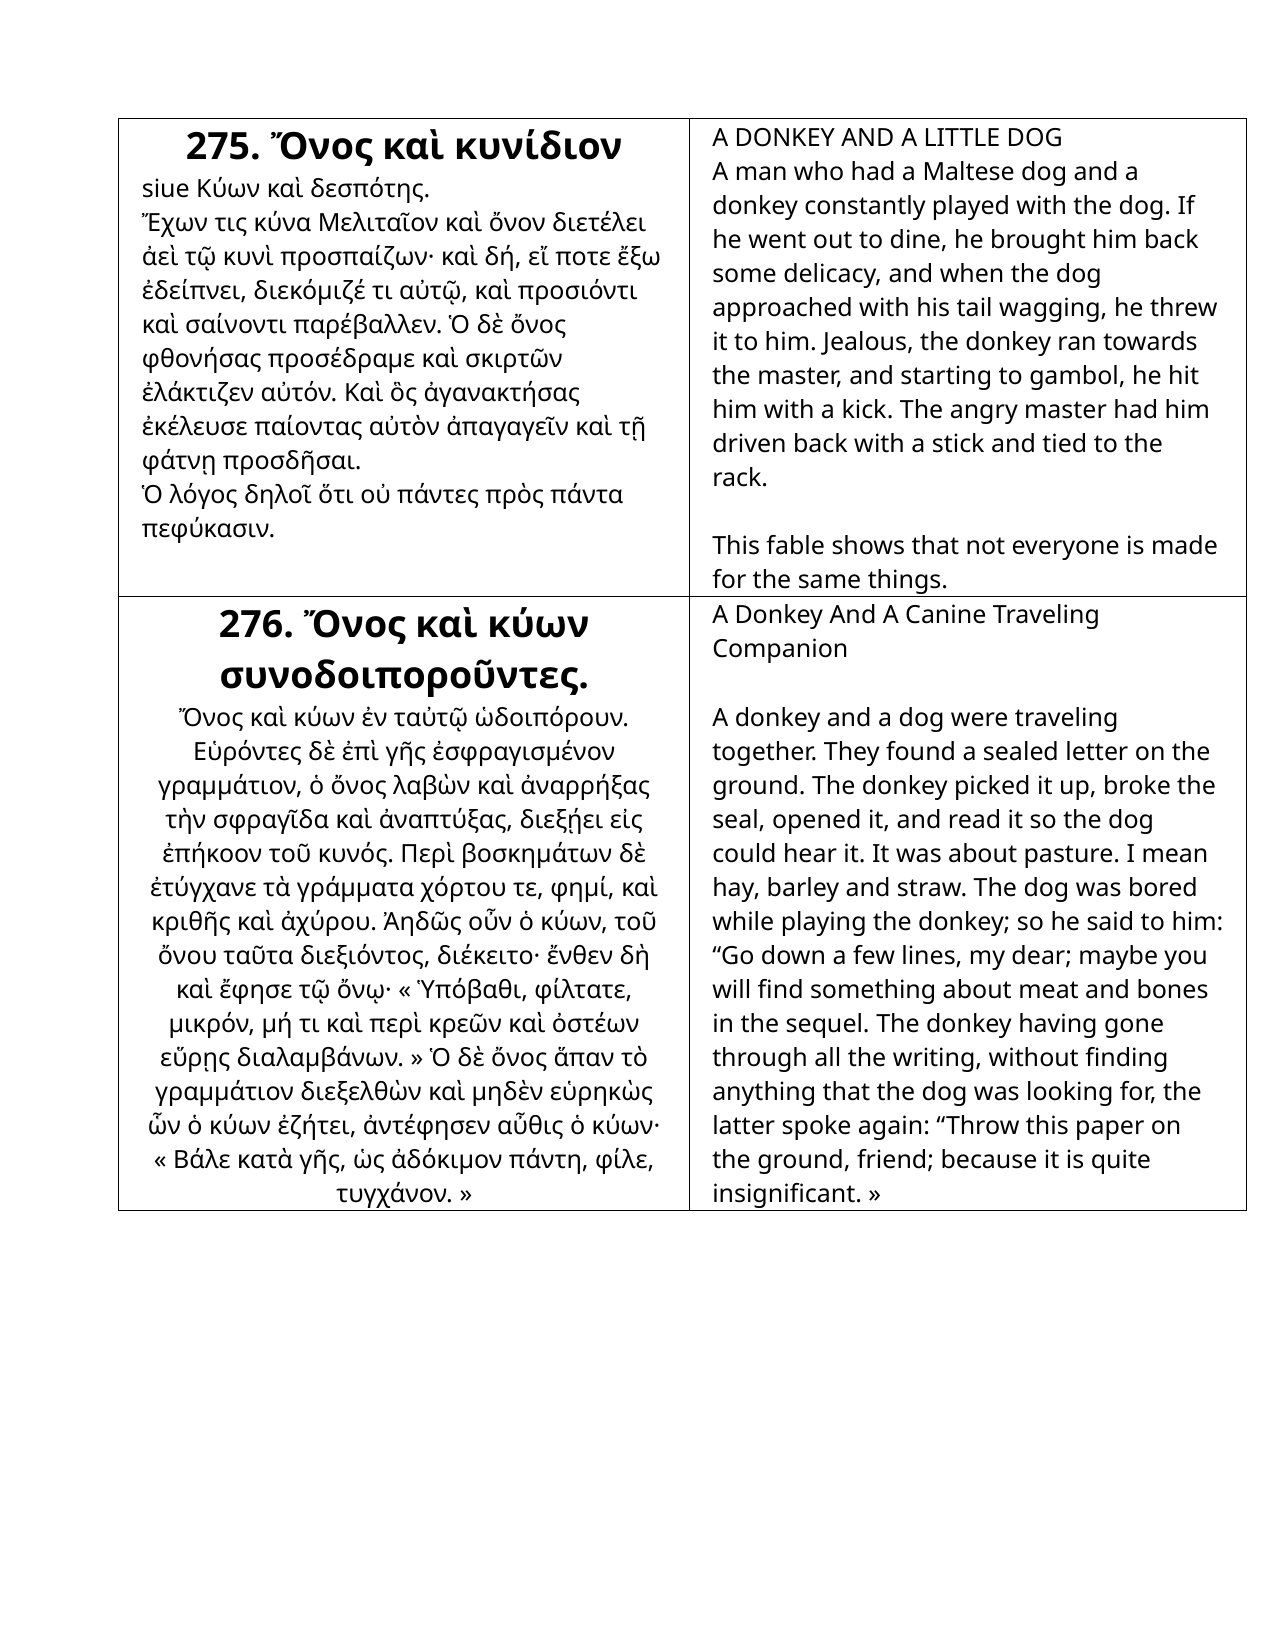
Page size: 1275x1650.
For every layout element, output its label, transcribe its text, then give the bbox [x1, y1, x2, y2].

table_cell A DONKEY AND A LITTLE DOG A man who had a Maltese dog and a donkey constantly played with the dog. If he went out to dine, he brought him back some delicacy, and when the dog approached with his tail wagging, he threw it to him. Jealous, the donkey ran towards the master, and starting to gambol, he hit him with a kick. The angry master had him driven back with a stick and tied to the rack. This fable shows that not everyone is made for the same things. [690, 119, 1246, 596]
table_cell A Donkey And A Canine Traveling Companion A donkey and a dog were traveling together. They found a sealed letter on the ground. The donkey picked it up, broke the seal, opened it, and read it so the dog could hear it. It was about pasture. I mean hay, barley and straw. The dog was bored while playing the donkey; so he said to him: “Go down a few lines, my dear; maybe you will find something about meat and bones in the sequel. The donkey having gone through all the writing, without finding anything that the dog was looking for, the latter spoke again: “Throw this paper on the ground, friend; because it is quite insignificant. » [690, 597, 1246, 1210]
table_cell 276. Ὄνος καὶ κύων συνοδοιποροῦντες. Ὄνος καὶ κύων ἐν ταὐτῷ ὡδοιπόρουν. Εὑρόντες δὲ ἐπὶ γῆς ἐσφραγισμένον γραμμάτιον, ὁ ὄνος λαβὼν καὶ ἀναρρήξας τὴν σφραγῖδα καὶ ἀναπτύξας, διεξῄει εἰς ἐπήκοον τοῦ κυνός. Περὶ βοσκημάτων δὲ ἐτύγχανε τὰ γράμματα χόρτου τε, φημί, καὶ κριθῆς καὶ ἀχύρου. Ἀηδῶς οὖν ὁ κύων, τοῦ ὄνου ταῦτα διεξιόντος, διέκειτο· ἔνθεν δὴ καὶ ἔφησε τῷ ὄνῳ· « Ὑπόβαθι, φίλτατε, μικρόν, μή τι καὶ περὶ κρεῶν καὶ ὀστέων εὕρῃς διαλαμβάνων. » Ὁ δὲ ὄνος ἅπαν τὸ γραμμάτιον διεξελθὼν καὶ μηδὲν εὑρηκὼς ὧν ὁ κύων ἐζήτει, ἀντέφησεν αὖθις ὁ κύων· « Βάλε κατὰ γῆς, ὡς ἀδόκιμον πάντη, φίλε, τυγχάνον. » [119, 597, 689, 1210]
table_cell 275. Ὄνος καὶ κυνίδιον siue Κύων καὶ δεσπότης. Ἔχων τις κύνα Μελιταῖον καὶ ὄνον διετέλει ἀεὶ τῷ κυνὶ προσπαίζων· καὶ δή, εἴ ποτε ἔξω ἐδείπνει, διεκόμιζέ τι αὐτῷ, καὶ προσιόντι καὶ σαίνοντι παρέβαλλεν. Ὁ δὲ ὄνος φθονήσας προσέδραμε καὶ σκιρτῶν ἐλάκτιζεν αὐτόν. Καὶ ὃς ἀγανακτήσας ἐκέλευσε παίοντας αὐτὸν ἀπαγαγεῖν καὶ τῇ φάτνῃ προσδῆσαι. Ὁ λόγος δηλοῖ ὅτι οὐ πάντες πρὸς πάντα πεφύκασιν. [119, 119, 689, 596]
